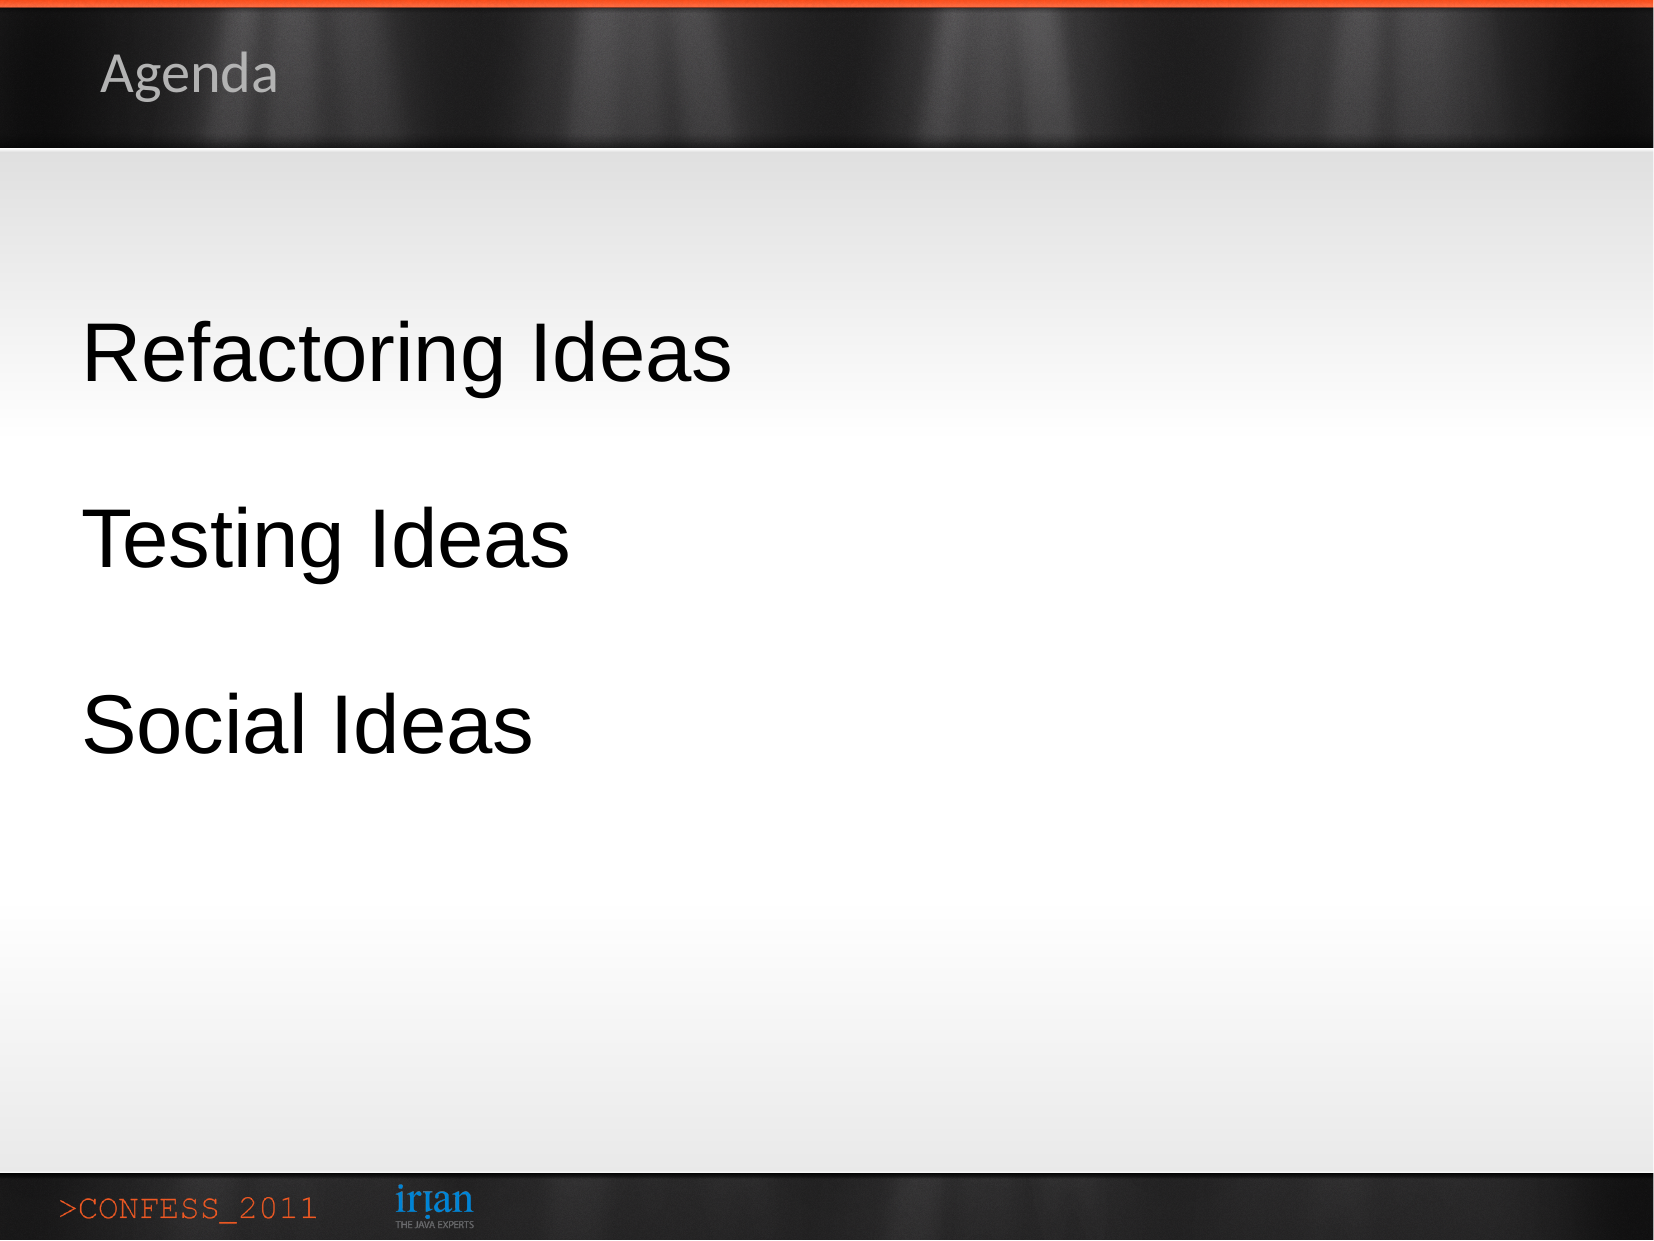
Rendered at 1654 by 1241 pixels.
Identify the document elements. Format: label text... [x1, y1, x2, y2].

picture [0, 0, 1654, 1240]
text_box Refactoring Ideas Testing Ideas Social Ideas [80, 305, 1570, 1125]
title Agenda [100, 6, 1589, 151]
